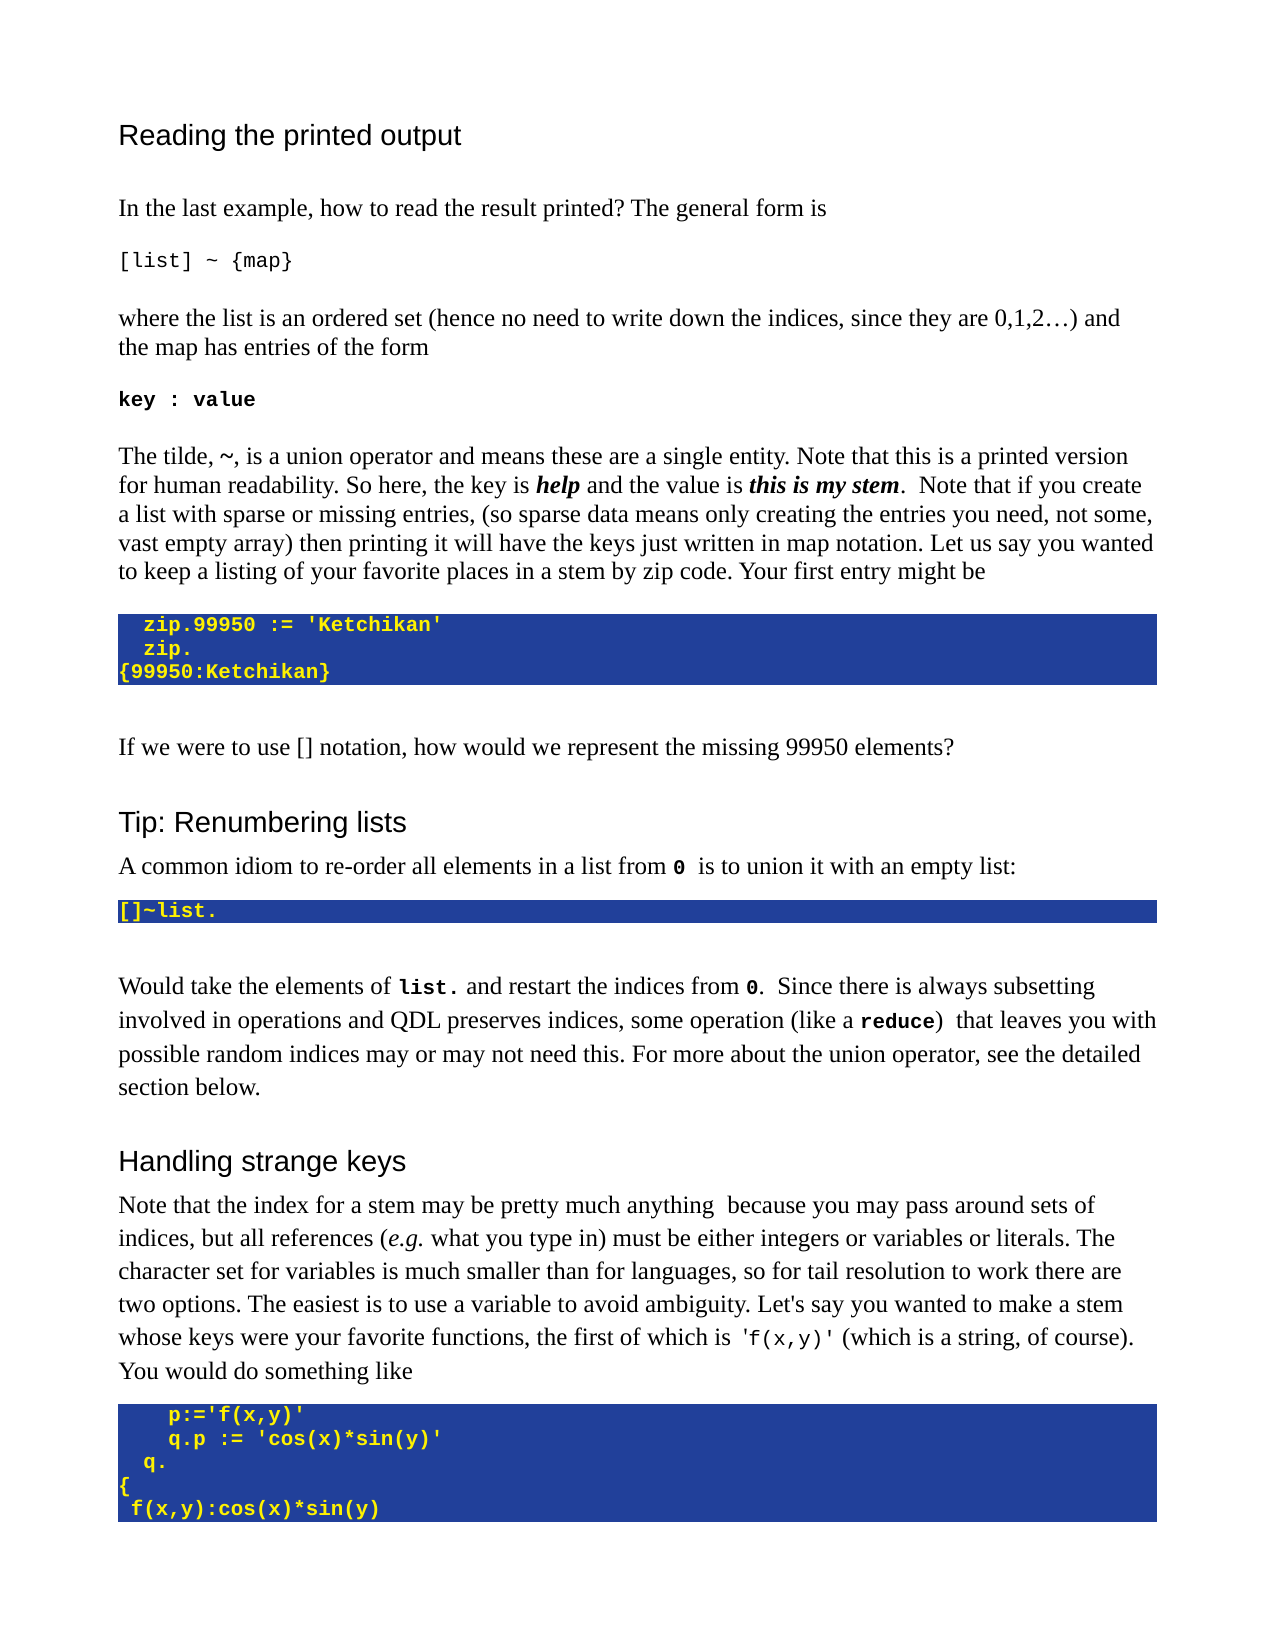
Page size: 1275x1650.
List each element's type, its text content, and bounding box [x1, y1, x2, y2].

text Would take the elements of list. and restart the indices from 0. Since there is always subsetting involved in operations and QDL preserves indices, some operation (like a reduce) that leaves you with possible random indices may or may not need this. For more about the union operator, see the detailed section below. [118, 971, 1157, 1100]
text If we were to use [] notation, how would we represent the missing 99950 elements? [118, 732, 1157, 761]
text The tilde, ~, is a union operator and means these are a single entity. Note that this is a printed version for human readability. So here, the key is help and the value is this is my stem. Note that if you create a list with sparse or missing entries, (so sparse data means only creating the entries you need, not some, vast empty array) then printing it will have the keys just written in map notation. Let us say you wanted to keep a listing of your favorite places in a stem by zip code. Your first entry might be [118, 441, 1157, 585]
text zip. [118, 638, 1157, 661]
text []~list. [118, 900, 1157, 923]
text key : value [118, 389, 1157, 413]
text Note that the index for a stem may be pretty much anything because you may pass around sets of indices, but all references (e.g. what you type in) must be either integers or variables or literals. The character set for variables is much smaller than for languages, so for tail resolution to work there are two options. The easiest is to use a variable to avoid ambiguity. Let's say you wanted to make a stem whose keys were your favorite functions, the first of which is 'f(x,y)' (which is a string, of course). You would do something like [118, 1190, 1157, 1385]
subtitle Tip: Renumbering lists [118, 805, 1157, 839]
text zip.99950 := 'Ketchikan' [118, 614, 1157, 638]
text q. [118, 1451, 1157, 1475]
text { [118, 1475, 1157, 1498]
text q.p := 'cos(x)*sin(y)' [118, 1427, 1157, 1451]
text [list] ~ {map} [118, 250, 1157, 274]
subtitle Handling strange keys [118, 1144, 1157, 1178]
text {99950:Ketchikan} [118, 661, 1157, 685]
text where the list is an ordered set (hence no need to write down the indices, since they are 0,1,2…) and the map has entries of the form [118, 303, 1157, 360]
text In the last example, how to read the result printed? The general form is [118, 193, 1157, 222]
text f(x,y):cos(x)*sin(y) [118, 1498, 1157, 1522]
text A common idiom to re-order all elements in a list from 0 is to union it with an empty list: [118, 851, 1157, 881]
text p:='f(x,y)' [118, 1404, 1157, 1427]
subtitle Reading the printed output [118, 118, 1157, 152]
